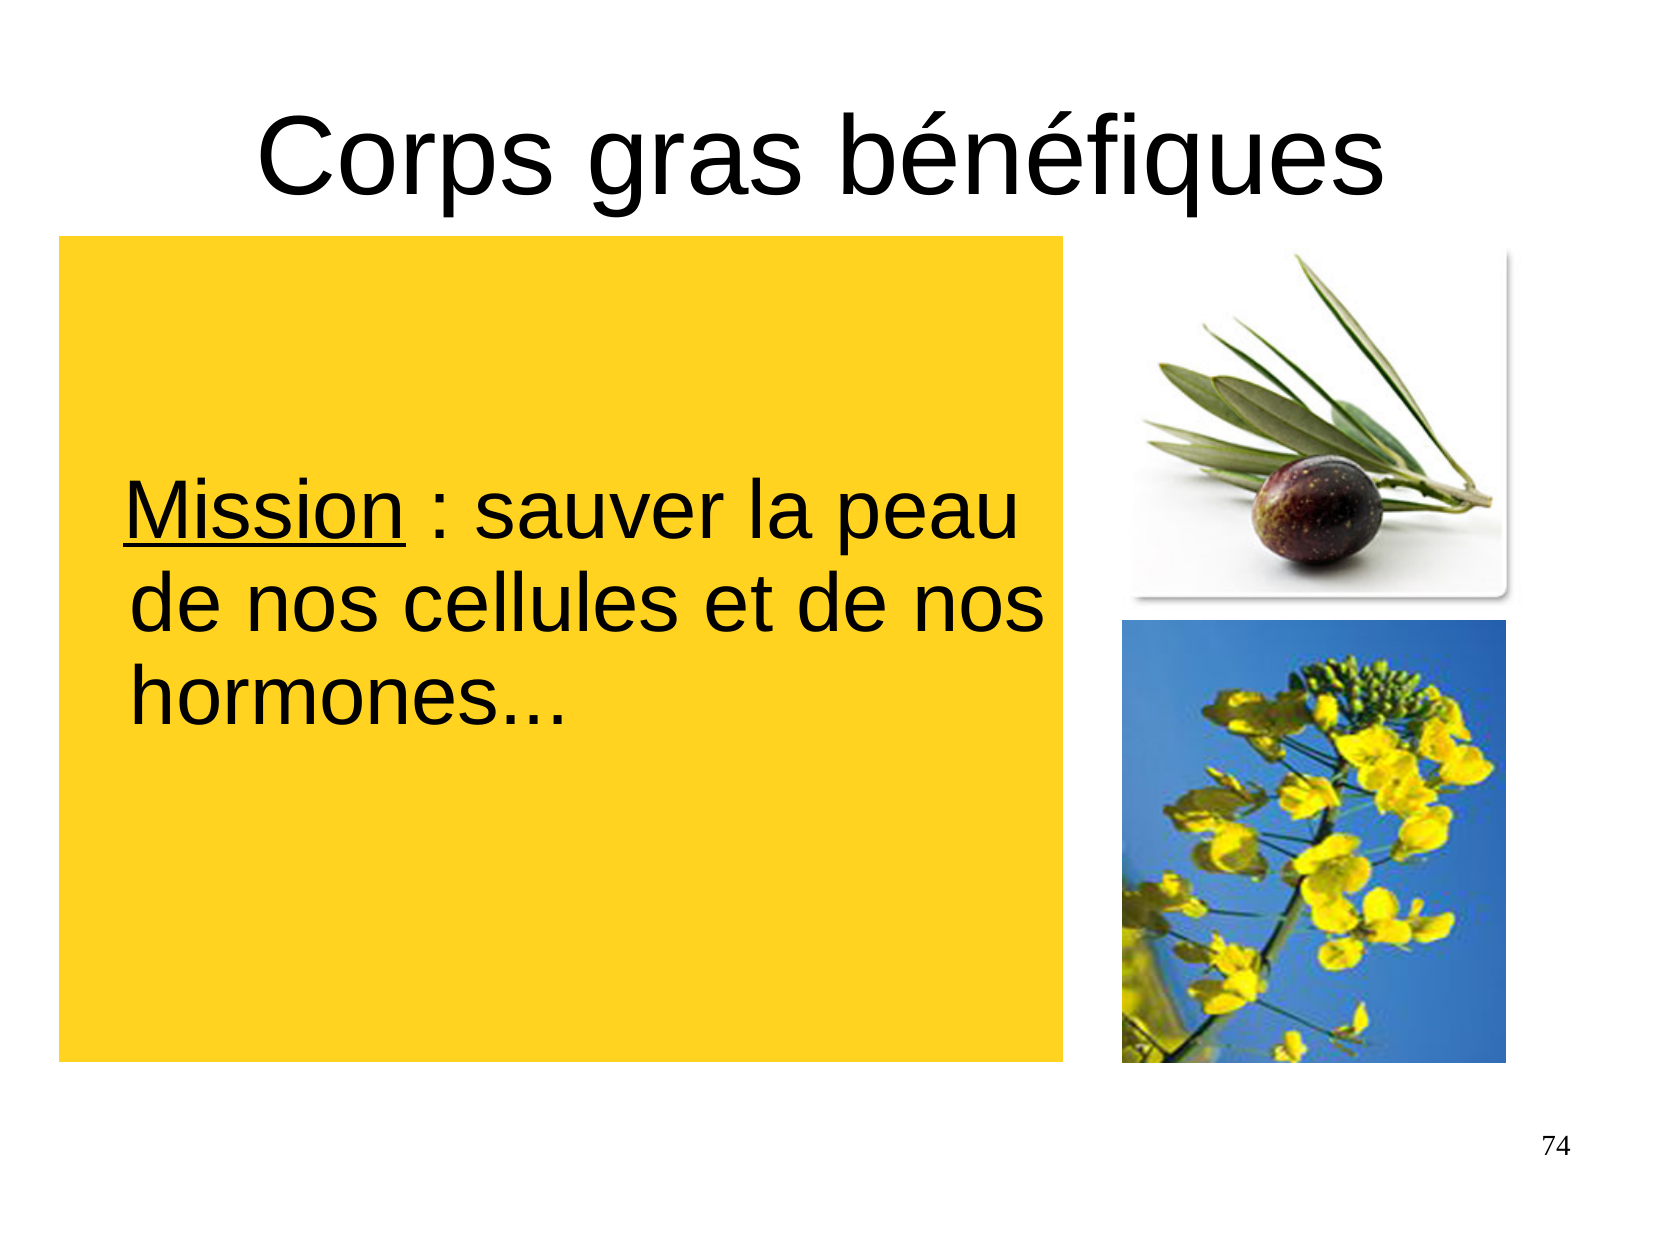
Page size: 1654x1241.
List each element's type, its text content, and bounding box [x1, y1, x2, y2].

picture [1122, 620, 1506, 1063]
picture [1122, 236, 1521, 610]
title Corps gras bénéfiques [76, 51, 1565, 259]
list Mission : sauver la peau de nos cellules et de nos hormones... [59, 236, 1063, 1062]
